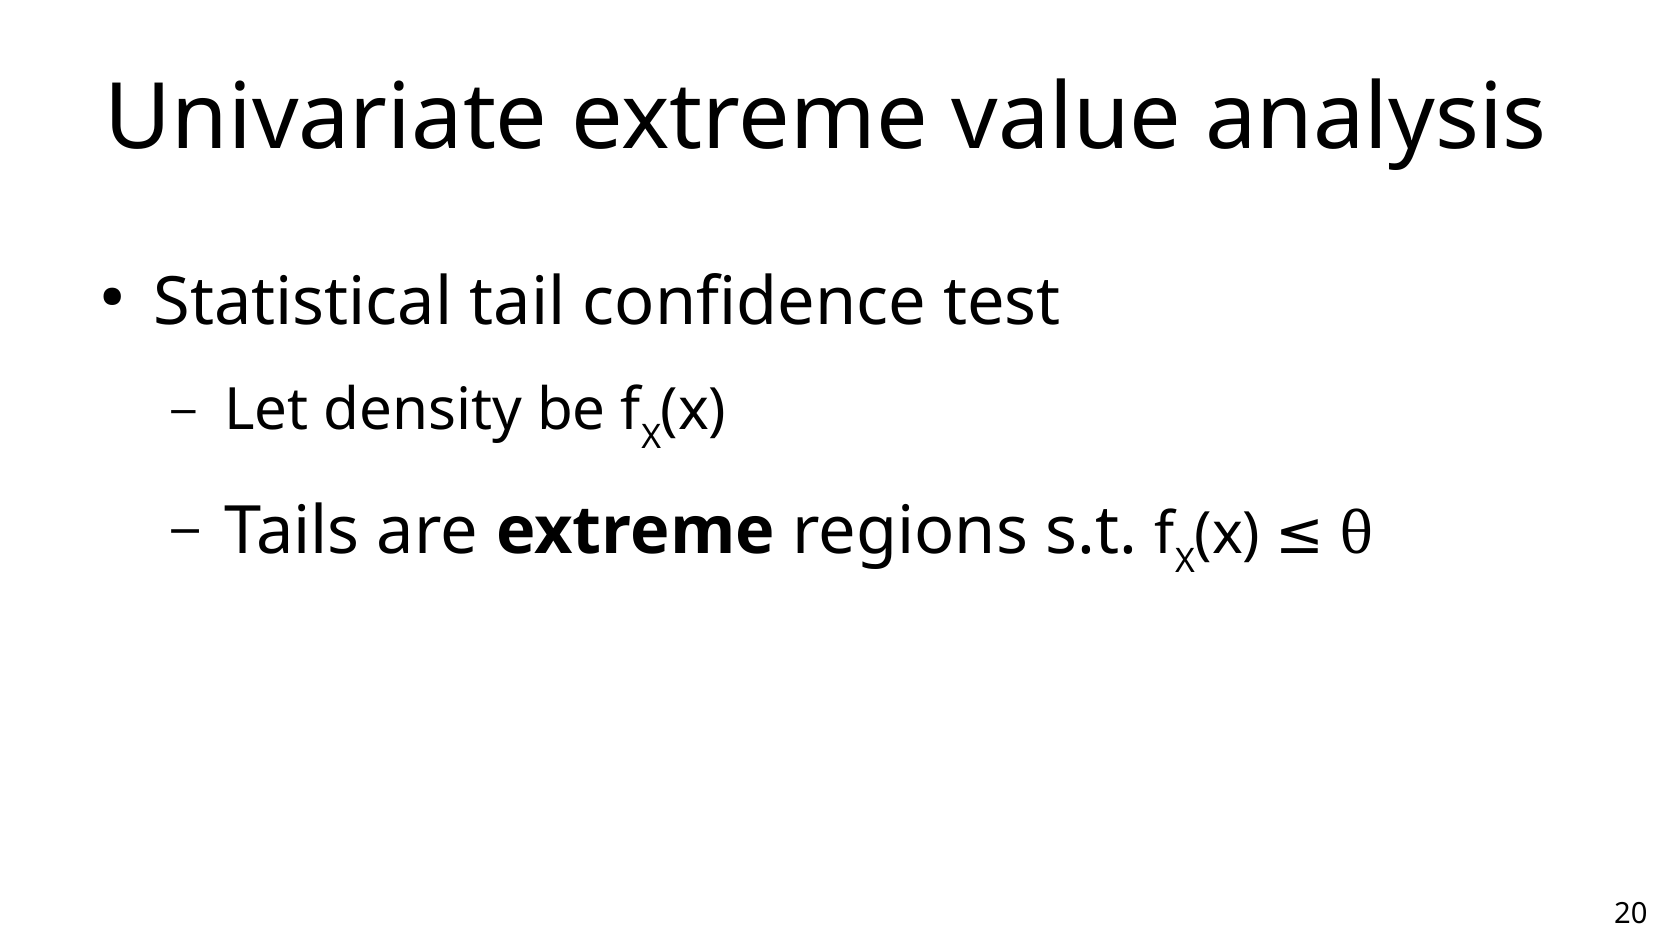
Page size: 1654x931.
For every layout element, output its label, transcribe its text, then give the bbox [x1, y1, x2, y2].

title Univariate extreme value analysis [82, 1, 1571, 226]
list Statistical tail confidence test Let density be fX(x) Tails are extreme regions s.t. fX(x) ≤ θ [82, 253, 1571, 793]
